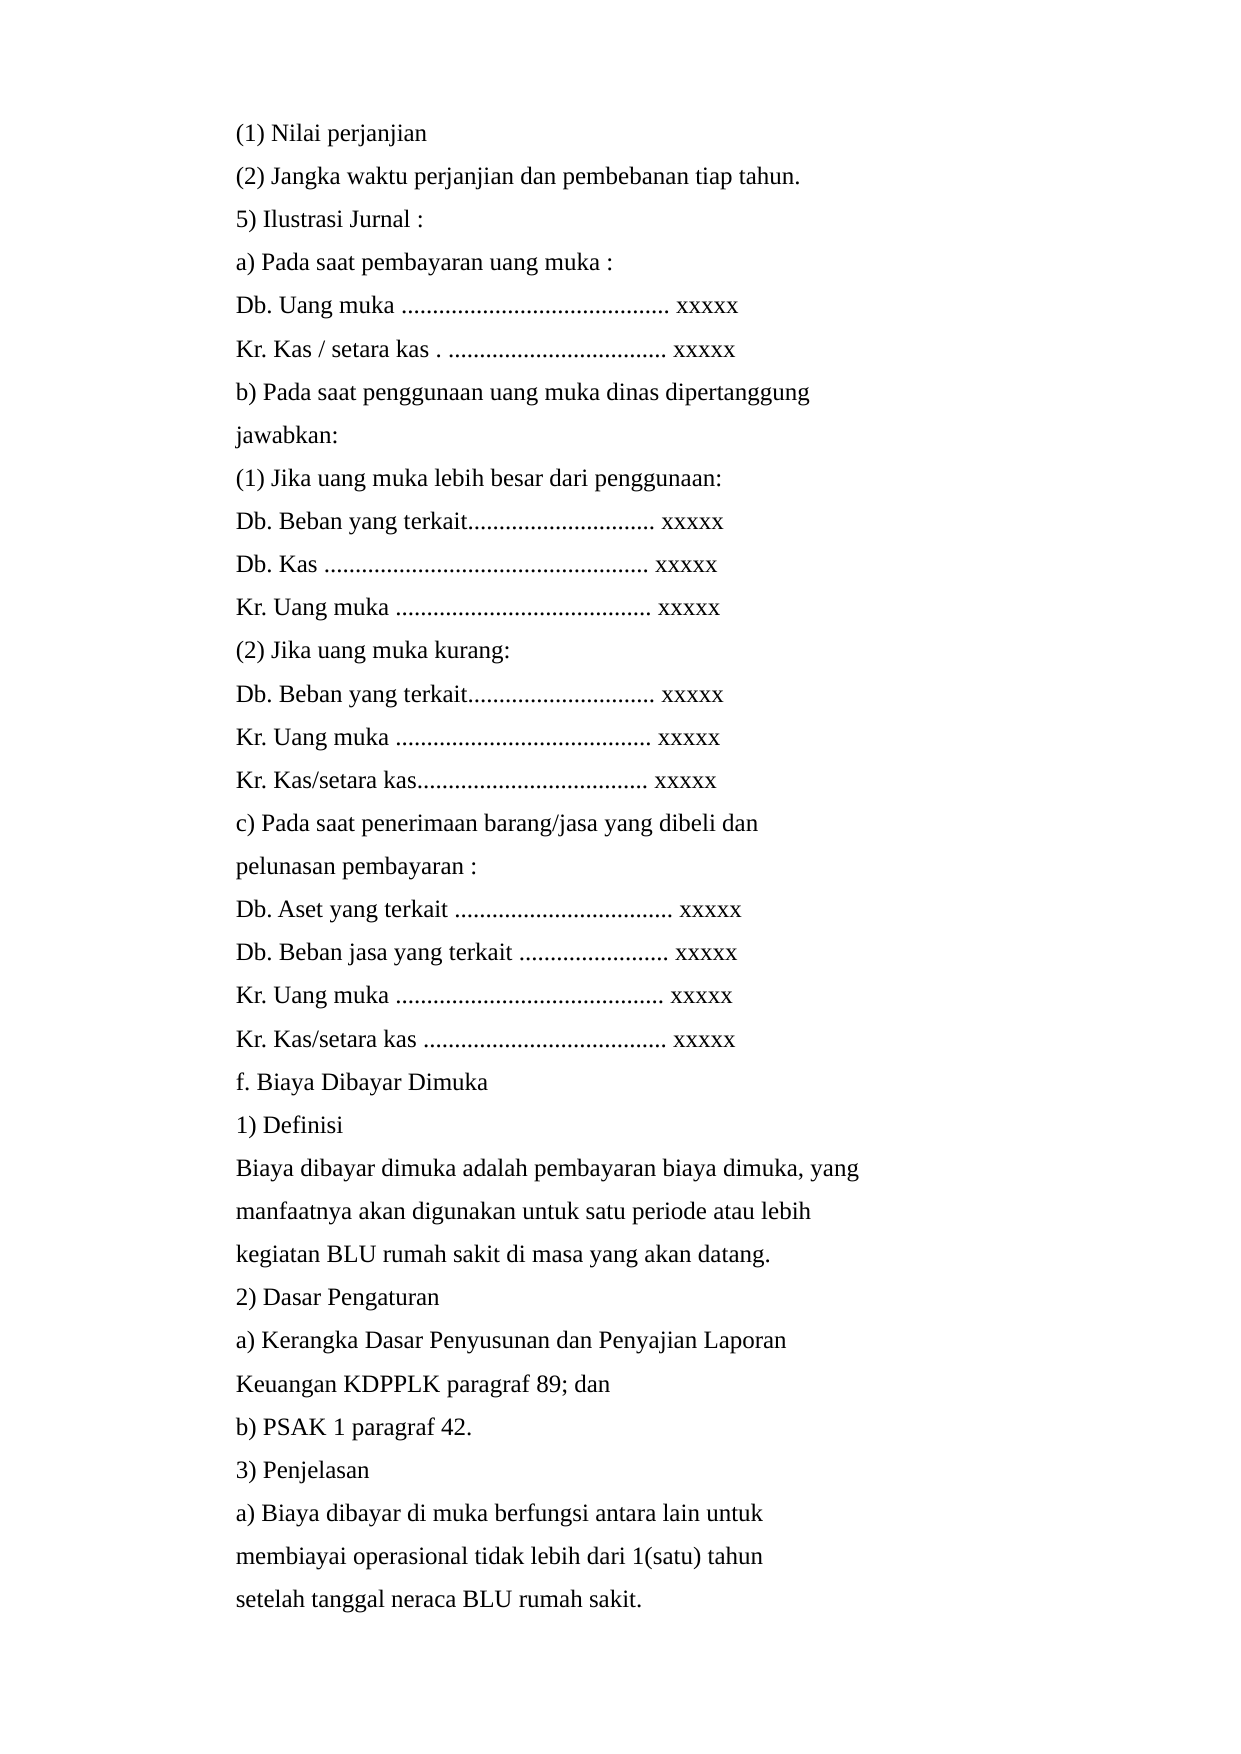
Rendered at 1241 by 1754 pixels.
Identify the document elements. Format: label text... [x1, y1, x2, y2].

text membiayai operasional tidak lebih dari 1(satu) tahun [236, 1541, 1122, 1570]
text Kr. Kas/setara kas..................................... xxxxx [236, 765, 1122, 794]
text setelah tanggal neraca BLU rumah sakit. [236, 1584, 1122, 1613]
text Kr. Uang muka ......................................... xxxxx [236, 592, 1122, 621]
text 3) Penjelasan [236, 1455, 1122, 1484]
text a) Pada saat pembayaran uang muka : [236, 247, 1122, 276]
text (2) Jangka waktu perjanjian dan pembebanan tiap tahun. [236, 161, 1122, 190]
text Db. Aset yang terkait ................................... xxxxx [236, 894, 1122, 923]
text jawabkan: [236, 420, 1122, 449]
text (1) Nilai perjanjian [236, 118, 1122, 147]
text Kr. Uang muka ........................................... xxxxx [236, 981, 1122, 1009]
text Db. Beban yang terkait.............................. xxxxx [236, 679, 1122, 707]
text a) Kerangka Dasar Penyusunan dan Penyajian Laporan [236, 1326, 1122, 1354]
text Db. Beban yang terkait.............................. xxxxx [236, 506, 1122, 535]
text f. Biaya Dibayar Dimuka [236, 1067, 1122, 1096]
text manfaatnya akan digunakan untuk satu periode atau lebih [236, 1196, 1122, 1225]
text pelunasan pembayaran : [236, 851, 1122, 880]
text Db. Uang muka ........................................... xxxxx [236, 291, 1122, 319]
text b) Pada saat penggunaan uang muka dinas dipertanggung [236, 377, 1122, 406]
text Kr. Uang muka ......................................... xxxxx [236, 722, 1122, 751]
text Kr. Kas / setara kas . ................................... xxxxx [236, 334, 1122, 362]
text a) Biaya dibayar di muka berfungsi antara lain untuk [236, 1498, 1122, 1527]
text Biaya dibayar dimuka adalah pembayaran biaya dimuka, yang [236, 1153, 1122, 1182]
text Db. Beban jasa yang terkait ........................ xxxxx [236, 937, 1122, 966]
text 2) Dasar Pengaturan [236, 1282, 1122, 1311]
text Keuangan KDPPLK paragraf 89; dan [236, 1369, 1122, 1397]
text c) Pada saat penerimaan barang/jasa yang dibeli dan [236, 808, 1122, 837]
text 1) Definisi [236, 1110, 1122, 1139]
text Kr. Kas/setara kas ....................................... xxxxx [236, 1024, 1122, 1052]
text kegiatan BLU rumah sakit di masa yang akan datang. [236, 1239, 1122, 1268]
text b) PSAK 1 paragraf 42. [236, 1412, 1122, 1441]
text 5) Ilustrasi Jurnal : [236, 204, 1122, 233]
text (2) Jika uang muka kurang: [236, 636, 1122, 664]
text (1) Jika uang muka lebih besar dari penggunaan: [236, 463, 1122, 492]
text Db. Kas .................................................... xxxxx [236, 549, 1122, 578]
